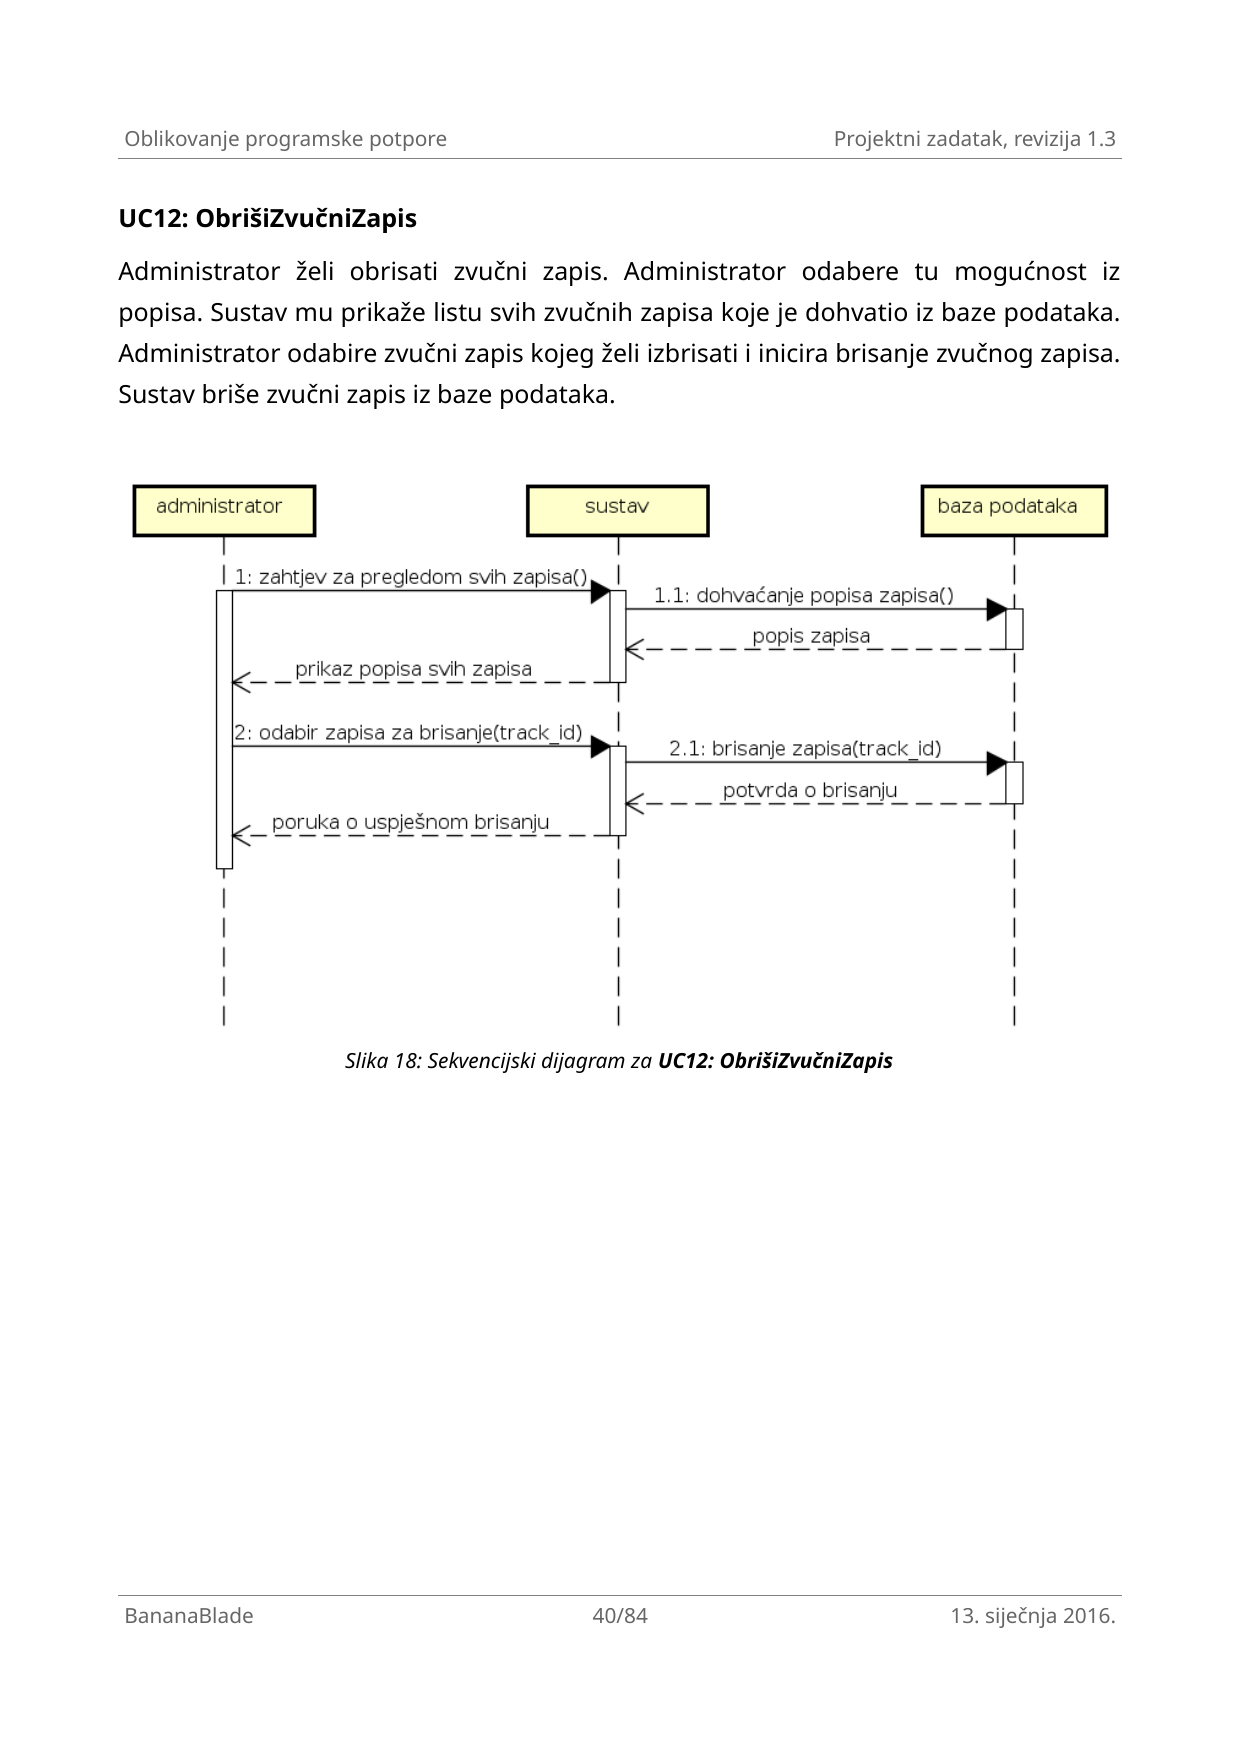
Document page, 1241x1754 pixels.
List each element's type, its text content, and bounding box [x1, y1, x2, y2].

picture [118, 470, 1123, 1041]
subtitle UC12: ObrišiZvučniZapis [118, 201, 1122, 234]
text Administrator želi obrisati zvučni zapis. Administrator odabere tu mogućnost iz popisa. Sustav mu prikaže listu svih zvučnih zapisa koje je dohvatio iz baze podataka. Administrator odabire zvučni zapis kojeg želi izbrisati i inicira brisanje zvučnog zapisa. Sustav briše zvučni zapis iz baze podataka. [118, 254, 1122, 410]
text Slika 18: Sekvencijski dijagram za UC12: ObrišiZvučniZapis [118, 1041, 1122, 1075]
